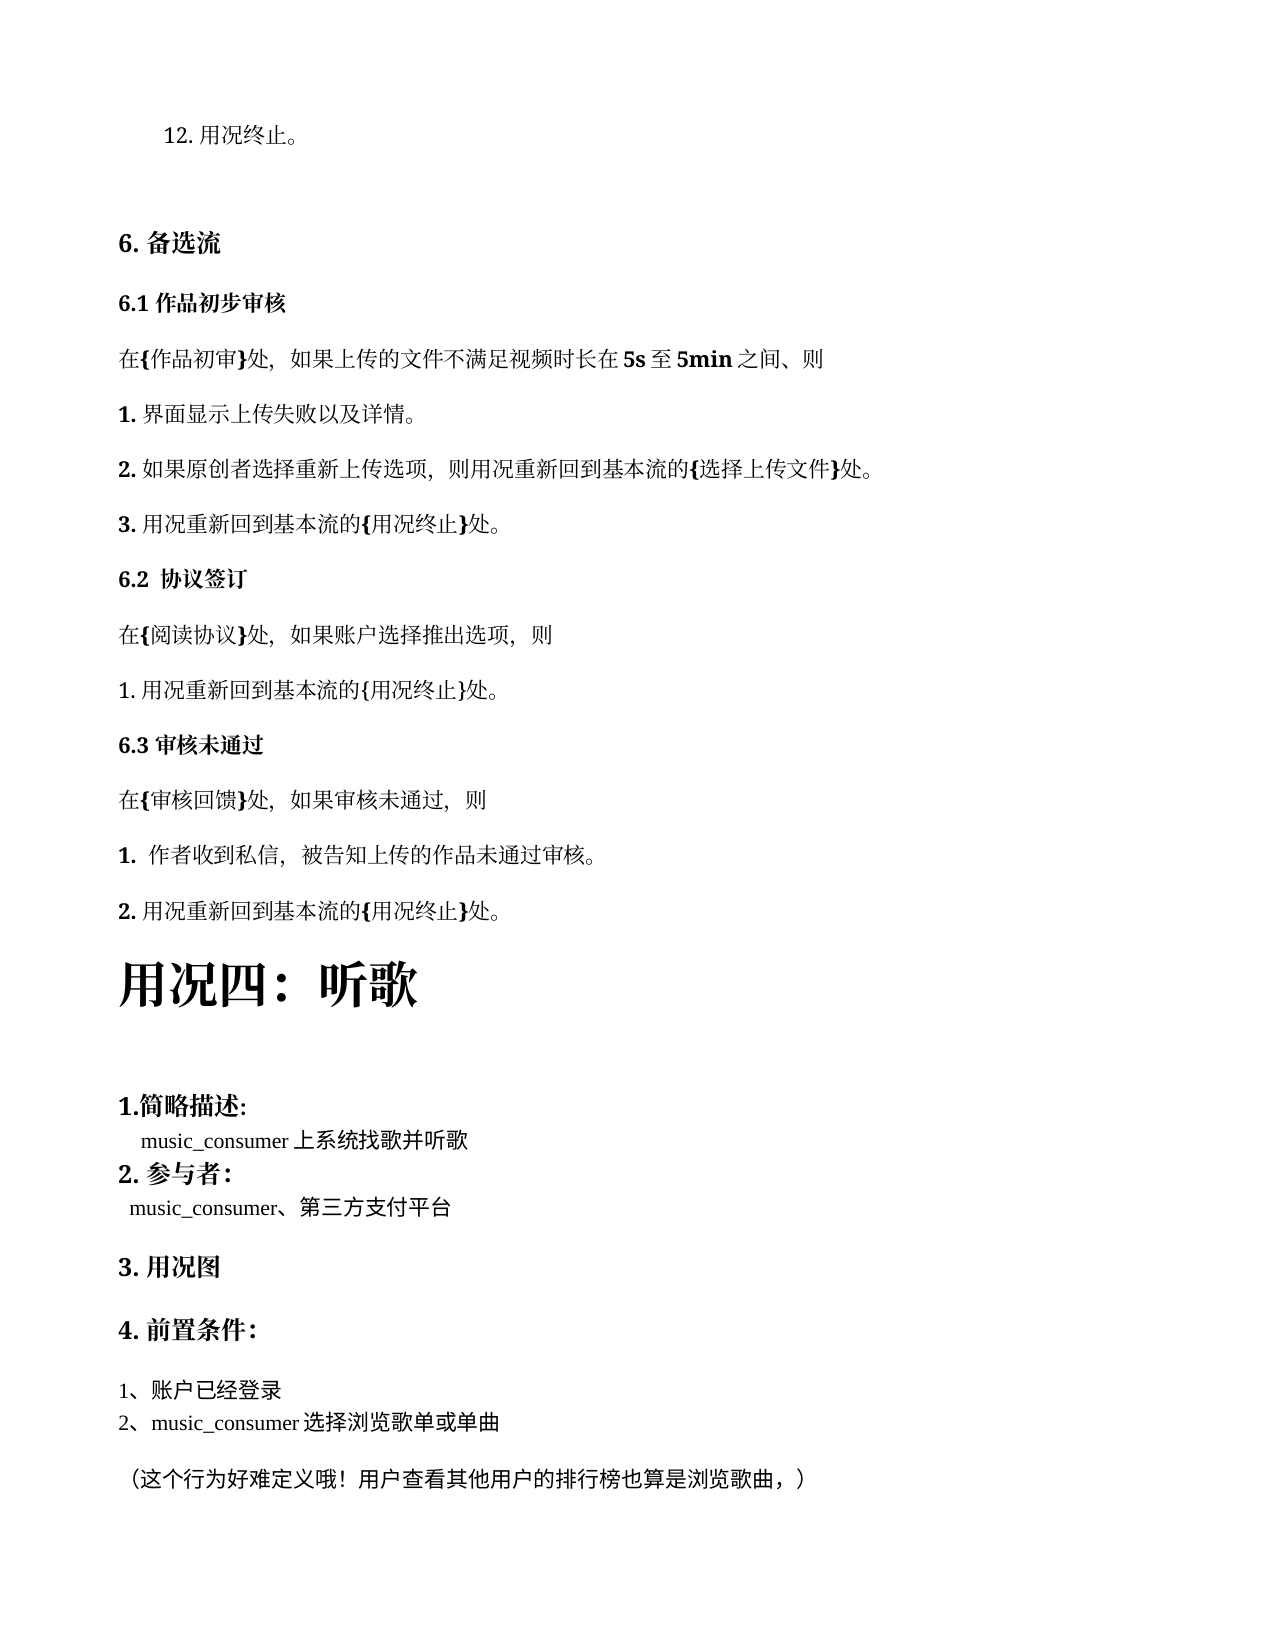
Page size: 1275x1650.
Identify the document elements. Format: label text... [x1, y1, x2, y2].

text 1. 用况重新回到基本流的{用况终止}处。 [118, 673, 1157, 705]
text 6. 备选流 [118, 224, 1157, 260]
text 2、music_consumer选择浏览歌单或单曲 [118, 1405, 1157, 1437]
text 在{阅读协议}处，如果账户选择推出选项，则 [118, 618, 1157, 649]
text 在{作品初审}处，如果上传的文件不满足视频时长在5s至5min之间、则 [118, 342, 1157, 373]
text 4. 前置条件： [118, 1310, 1157, 1346]
text 6.3 审核未通过 [118, 728, 1157, 760]
text music_consumer、第三方支付平台 [118, 1190, 1157, 1222]
text （这个行为好难定义哦！用户查看其他用户的排行榜也算是浏览歌曲，） [118, 1462, 1157, 1493]
text 1. 作者收到私信，被告知上传的作品未通过审核。 [118, 839, 1157, 870]
text 3. 用况图 [118, 1247, 1157, 1283]
text 用况四：听歌 [118, 946, 1157, 1018]
text 1、账户已经登录 [118, 1373, 1157, 1405]
text 3. 用况重新回到基本流的{用况终止}处。 [118, 507, 1157, 539]
text music_consumer上系统找歌并听歌 [118, 1123, 1157, 1154]
text 2. 如果原创者选择重新上传选项，则用况重新回到基本流的{选择上传文件}处。 [118, 452, 1157, 484]
text 在{审核回馈}处，如果审核未通过，则 [118, 783, 1157, 815]
text 1. 界面显示上传失败以及详情。 [118, 397, 1157, 429]
text 12. 用况终止。 [118, 118, 1157, 150]
text 2. 参与者： [118, 1154, 1157, 1190]
text 6.1 作品初步审核 [118, 287, 1157, 318]
text 1.简略描述: [118, 1087, 1157, 1123]
text 2. 用况重新回到基本流的{用况终止}处。 [118, 894, 1157, 926]
text 6.2 协议签订 [118, 563, 1157, 594]
